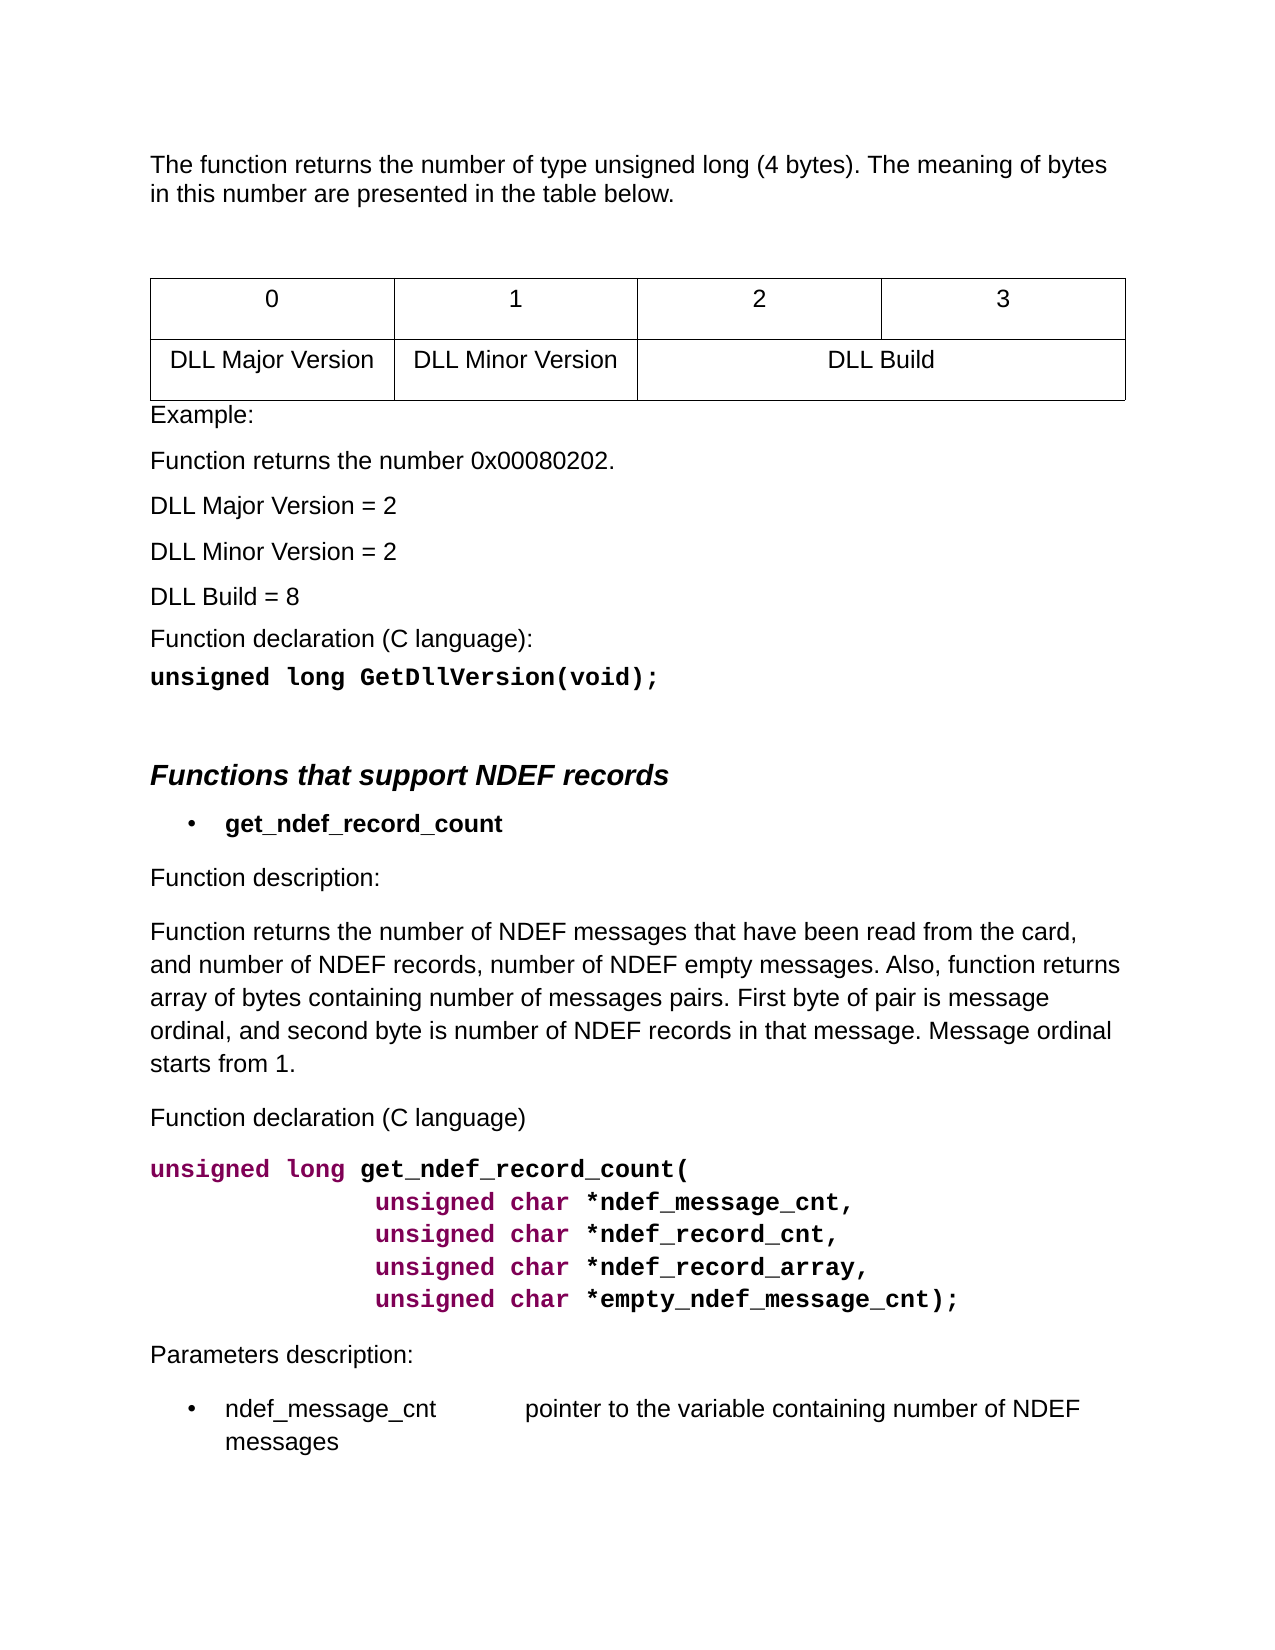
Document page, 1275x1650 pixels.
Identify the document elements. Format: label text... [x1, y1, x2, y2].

text unsigned long GetDllVersion(void); [150, 665, 1125, 693]
text Example: [150, 401, 1125, 429]
table_cell DLL Minor Version [395, 340, 637, 400]
list get_ndef_record_count [187, 809, 1125, 838]
text Function declaration (C language): [150, 624, 1125, 652]
text Function description: [150, 863, 1125, 892]
text unsigned long get_ndef_record_count( unsigned char *ndef_message_cnt, unsigned char *ndef_record_cnt, unsigned char *ndef_record_array, unsigned char *empty_ndef_message_cnt); [150, 1157, 1125, 1315]
table_cell DLL Build [638, 340, 1125, 400]
list ndef_message_cnt pointer to the variable containing number of NDEF messages [187, 1394, 1125, 1456]
subtitle Functions that support NDEF records [150, 758, 1125, 792]
table_header 0 [151, 279, 394, 339]
text Function returns the number 0x00080202. [150, 446, 1125, 474]
text Function returns the number of NDEF messages that have been read from the card, and number of NDEF records, number of NDEF empty messages. Also, function returns array of bytes containing number of messages pairs. First byte of pair is message ordinal, and second byte is number of NDEF records in that message. Message ordinal starts from 1. [150, 917, 1125, 1078]
table_header 1 [395, 279, 637, 339]
text DLL Build = 8 [150, 582, 1125, 611]
text Parameters description: [150, 1340, 1125, 1369]
text DLL Minor Version = 2 [150, 537, 1125, 566]
text DLL Major Version = 2 [150, 491, 1125, 520]
table_cell DLL Major Version [151, 340, 394, 400]
table_header 2 [638, 279, 881, 339]
table_header 3 [882, 279, 1125, 339]
text The function returns the number of type unsigned long (4 bytes). The meaning of bytes in this number are presented in the table below. [150, 150, 1125, 207]
text Function declaration (C language) [150, 1103, 1125, 1132]
